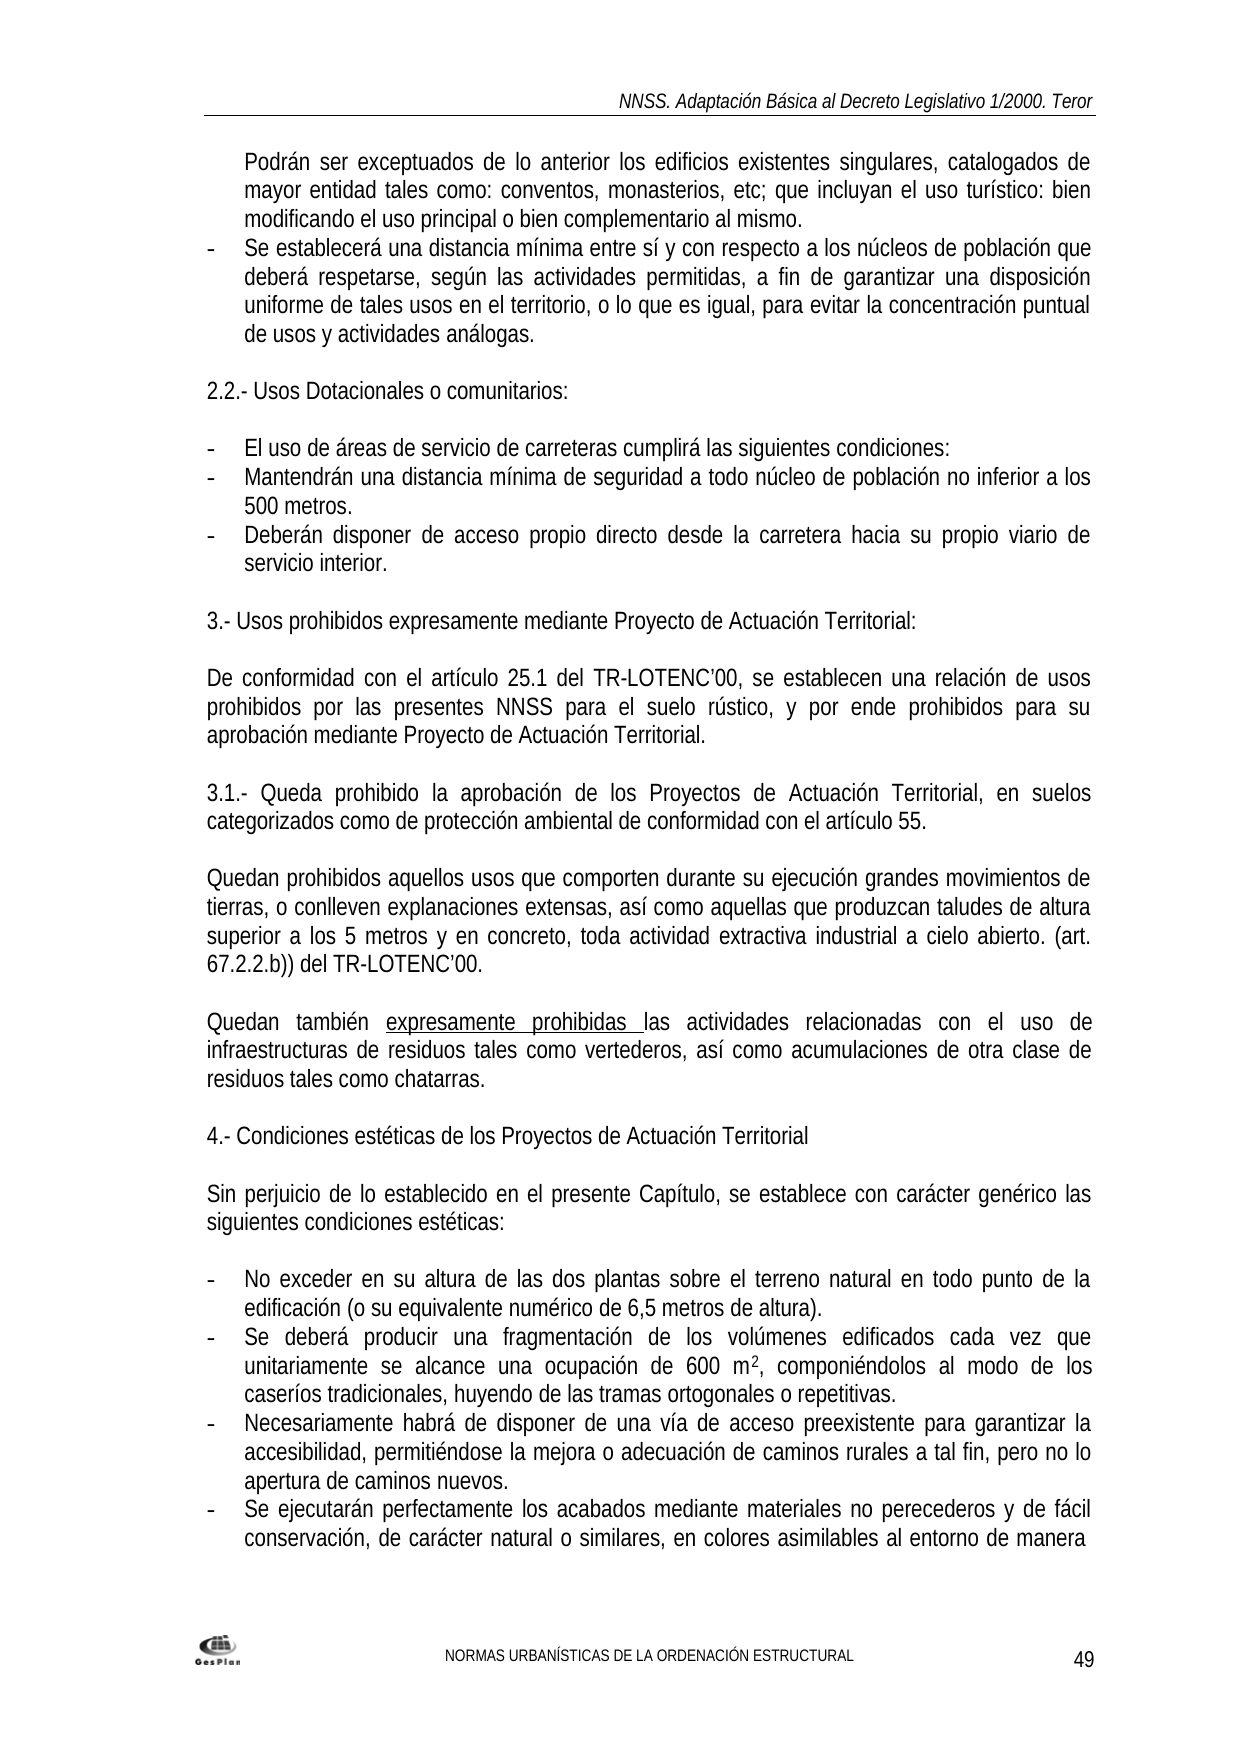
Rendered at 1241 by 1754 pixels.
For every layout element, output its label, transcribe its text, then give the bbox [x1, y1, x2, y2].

list Mantendrán una distancia mínima de seguridad a todo núcleo de población no inferior a los 500 metros. [207, 462, 1093, 519]
list Necesariamente habrá de disponer de una vía de acceso preexistente para garantizar la accesibilidad, permitiéndose la mejora o adecuación de caminos rurales a tal fin, pero no lo apertura de caminos nuevos. [207, 1408, 1093, 1494]
text 4.- Condiciones estéticas de los Proyectos de Actuación Territorial [207, 1121, 1109, 1150]
text Sin perjuicio de lo establecido en el presente Capítulo, se establece con carácter genérico las siguientes condiciones estéticas: [207, 1178, 1093, 1236]
text Quedan también expresamente prohibidas las actividades relacionadas con el uso de infraestructuras de residuos tales como vertederos, así como acumulaciones de otra clase de residuos tales como chatarras. [207, 1007, 1093, 1093]
list Deberán disponer de acceso propio directo desde la carretera hacia su propio viario de servicio interior. [207, 519, 1093, 577]
text 2.2.- Usos Dotacionales o comunitarios: [207, 376, 1109, 405]
text 3.- Usos prohibidos expresamente mediante Proyecto de Actuación Territorial: [207, 606, 1109, 634]
list No exceder en su altura de las dos plantas sobre el terreno natural en todo punto de la edificación (o su equivalente numérico de 6,5 metros de altura). [207, 1264, 1093, 1322]
list Se establecerá una distancia mínima entre sí y con respecto a los núcleos de población que deberá respetarse, según las actividades permitidas, a fin de garantizar una disposición uniforme de tales usos en el territorio, o lo que es igual, para evitar la concentración puntual de usos y actividades análogas. [207, 233, 1093, 347]
text Quedan prohibidos aquellos usos que comporten durante su ejecución grandes movimientos de tierras, o conlleven explanaciones extensas, así como aquellas que produzcan taludes de altura superior a los 5 metros y en concreto, toda actividad extractiva industrial a cielo abierto. (art. 67.2.2.b)) del TR-LOTENC’00. [207, 863, 1093, 978]
text 3.1.- Queda prohibido la aprobación de los Proyectos de Actuación Territorial, en suelos categorizados como de protección ambiental de conformidad con el artículo 55. [207, 777, 1093, 835]
list Se deberá producir una fragmentación de los volúmenes edificados cada vez que unitariamente se alcance una ocupación de 600 m2, componiéndolos al modo de los caseríos tradicionales, huyendo de las tramas ortogonales o repetitivas. [207, 1322, 1093, 1408]
list El uso de áreas de servicio de carreteras cumplirá las siguientes condiciones: [207, 433, 1109, 462]
picture [195, 1635, 240, 1665]
list Se ejecutarán perfectamente los acabados mediante materiales no perecederos y de fácil conservación, de carácter natural o similares, en colores asimilables al entorno de manera [207, 1494, 1093, 1552]
text De conformidad con el artículo 25.1 del TR-LOTENC’00, se establecen una relación de usos prohibidos por las presentes NNSS para el suelo rústico, y por ende prohibidos para su aprobación mediante Proyecto de Actuación Territorial. [207, 663, 1093, 749]
text Podrán ser exceptuados de lo anterior los edificios existentes singulares, catalogados de mayor entidad tales como: conventos, monasterios, etc; que incluyan el uso turístico: bien modificando el uso principal o bien complementario al mismo. [244, 147, 1093, 233]
